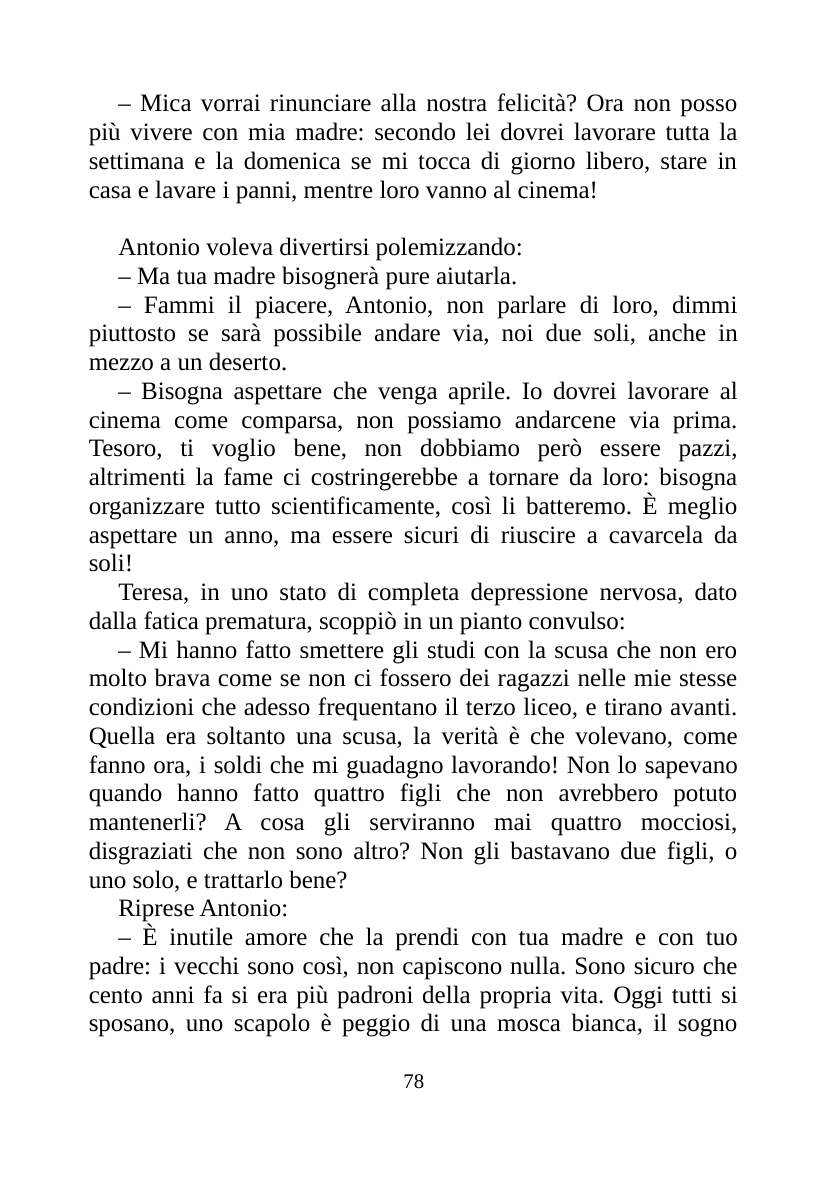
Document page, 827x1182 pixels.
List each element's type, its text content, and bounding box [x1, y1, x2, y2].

text – Mica vorrai rinunciare alla nostra felicità? Ora non posso più vivere con mia madre: secondo lei dovrei lavorare tutta la settimana e la domenica se mi tocca di giorno libero, stare in casa e lavare i panni, mentre loro vanno al cinema! [88, 88, 738, 203]
text Teresa, in uno stato di completa depressione nervosa, dato dalla fatica prematura, scoppiò in un pianto convulso: [88, 577, 738, 635]
text Riprese Antonio: [88, 893, 738, 922]
text – Mi hanno fatto smettere gli studi con la scusa che non ero molto brava come se non ci fossero dei ragazzi nelle mie stesse condizioni che adesso frequentano il terzo liceo, e tirano avanti. Quella era soltanto una scusa, la verità è che volevano, come fanno ora, i soldi che mi guadagno lavorando! Non lo sapevano quando hanno fatto quattro figli che non avrebbero potuto mantenerli? A cosa gli serviranno mai quattro mocciosi, disgraziati che non sono altro? Non gli bastavano due figli, o uno solo, e trattarlo bene? [88, 635, 738, 893]
text Antonio voleva divertirsi polemizzando: [88, 232, 738, 261]
text – È inutile amore che la prendi con tua madre e con tuo padre: i vecchi sono così, non capiscono nulla. Sono sicuro che cento anni fa si era più padroni della propria vita. Oggi tutti si sposano, uno scapolo è peggio di una mosca bianca, il sogno [88, 922, 738, 1037]
text – Bisogna aspettare che venga aprile. Io dovrei lavorare al cinema come comparsa, non possiamo andarcene via prima. Tesoro, ti voglio bene, non dobbiamo però essere pazzi, altrimenti la fame ci costringerebbe a tornare da loro: bisogna organizzare tutto scientificamente, così li batteremo. È meglio aspettare un anno, ma essere sicuri di riuscire a cavarcela da soli! [88, 376, 738, 577]
text – Ma tua madre bisognerà pure aiutarla. [88, 261, 738, 290]
text – Fammi il piacere, Antonio, non parlare di loro, dimmi piuttosto se sarà possibile andare via, noi due soli, anche in mezzo a un deserto. [88, 290, 738, 376]
